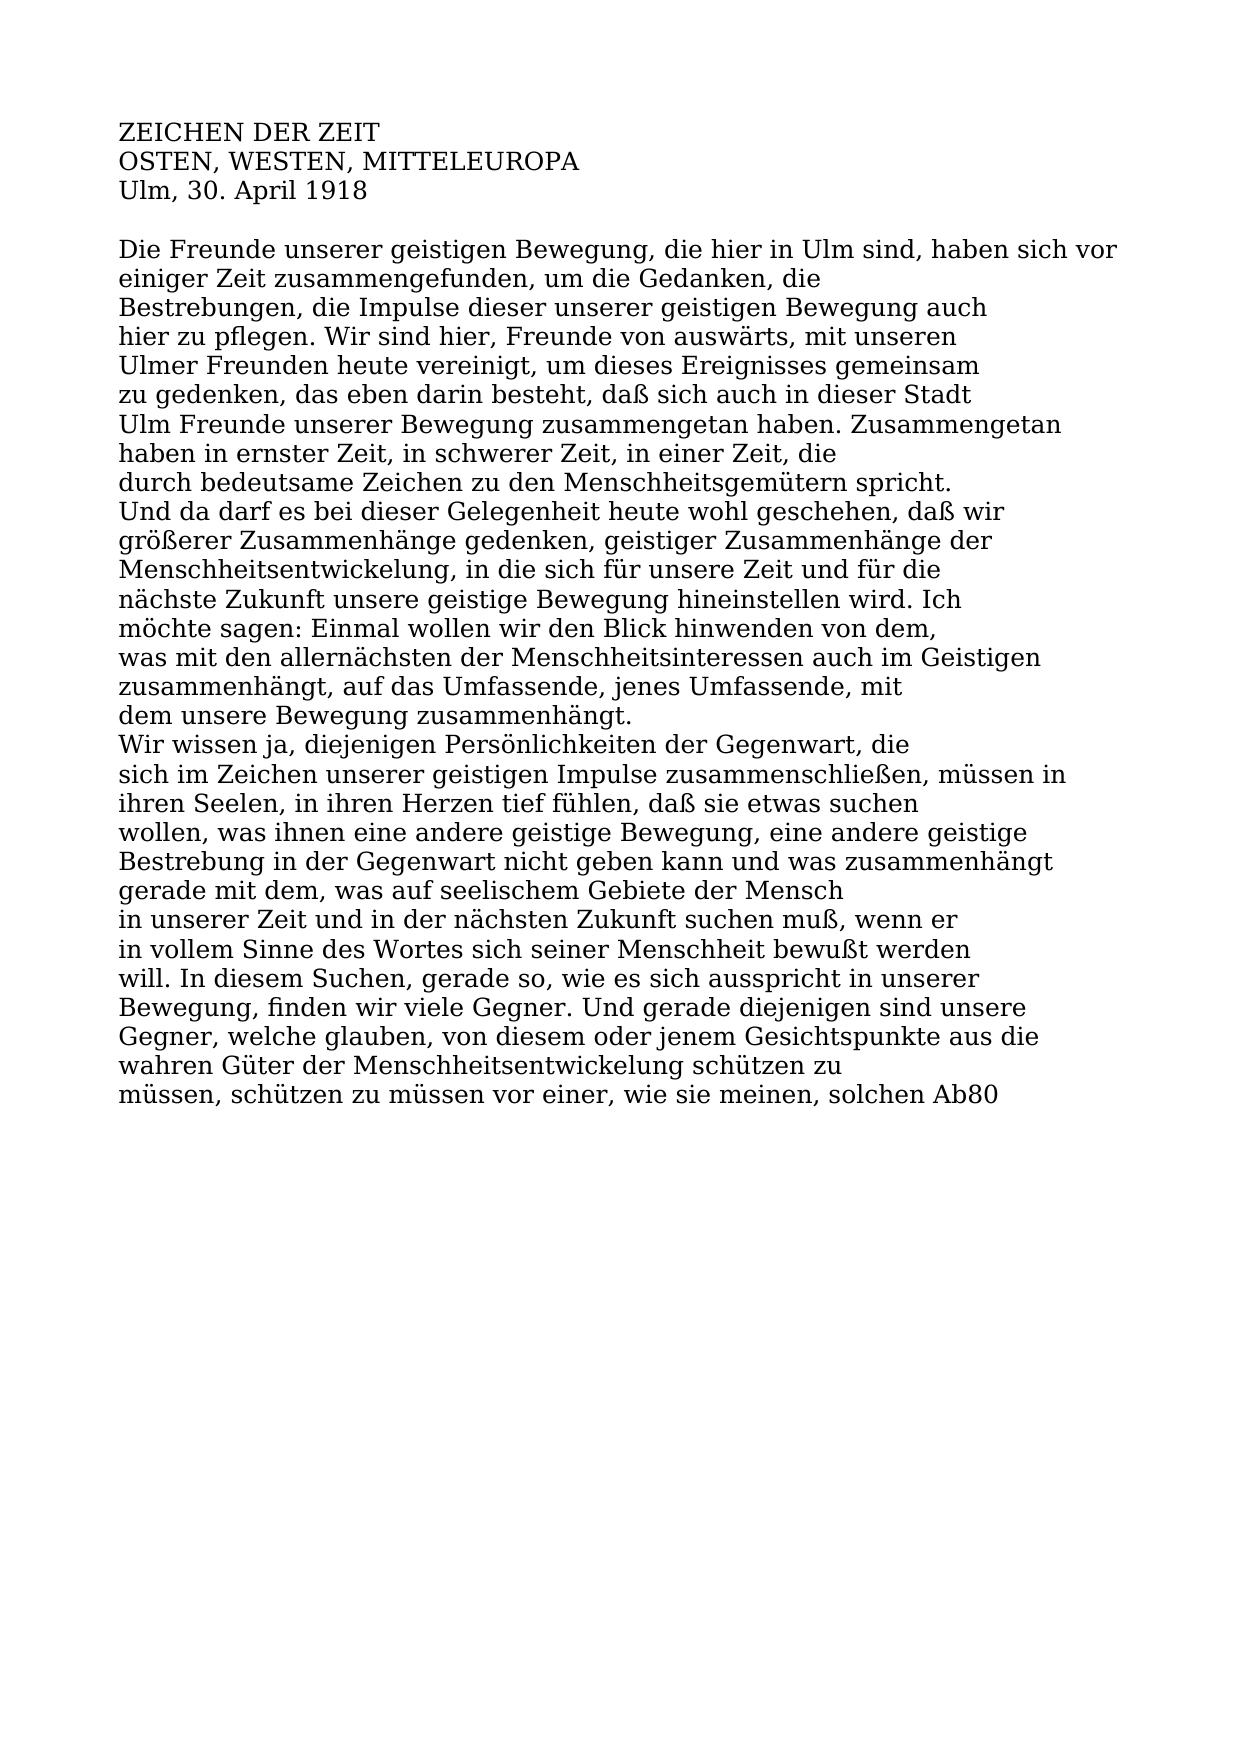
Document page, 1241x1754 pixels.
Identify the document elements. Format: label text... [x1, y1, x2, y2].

text was mit den allernächsten der Menschheitsinteressen auch im Geistigen zusammenhängt, auf das Umfassende, jenes Umfassende, mit [118, 643, 1122, 701]
text Bewegung, finden wir viele Gegner. Und gerade diejenigen sind unsere Gegner, welche glauben, von diesem oder jenem Gesichtspunkte aus die wahren Güter der Menschheitsentwickelung schützen zu [118, 993, 1122, 1081]
text will. In diesem Suchen, gerade so, wie es sich ausspricht in unserer [118, 964, 1122, 993]
text dem unsere Bewegung zusammenhängt. [118, 701, 1122, 731]
text durch bedeutsame Zeichen zu den Menschheitsgemütern spricht. [118, 468, 1122, 497]
text müssen, schützen zu müssen vor einer, wie sie meinen, solchen Ab80 [118, 1081, 1122, 1110]
text Bestrebungen, die Impulse dieser unserer geistigen Bewegung auch [118, 293, 1122, 322]
text sich im Zeichen unserer geistigen Impulse zusammenschließen, müssen in ihren Seelen, in ihren Herzen tief fühlen, daß sie etwas suchen [118, 760, 1122, 818]
text in unserer Zeit und in der nächsten Zukunft suchen muß, wenn er [118, 906, 1122, 935]
text wollen, was ihnen eine andere geistige Bewegung, eine andere geistige Bestrebung in der Gegenwart nicht geben kann und was zusammenhängt gerade mit dem, was auf seelischem Gebiete der Mensch [118, 818, 1122, 906]
text möchte sagen: Einmal wollen wir den Blick hinwenden von dem, [118, 614, 1122, 643]
text Menschheitsentwickelung, in die sich für unsere Zeit und für die [118, 556, 1122, 585]
text Wir wissen ja, diejenigen Persönlichkeiten der Gegenwart, die [118, 731, 1122, 760]
text hier zu pflegen. Wir sind hier, Freunde von auswärts, mit unseren [118, 322, 1122, 351]
text nächste Zukunft unsere geistige Bewegung hineinstellen wird. Ich [118, 585, 1122, 614]
text OSTEN, WESTEN, MITTELEUROPA [118, 147, 1122, 176]
text Und da darf es bei dieser Gelegenheit heute wohl geschehen, daß wir [118, 497, 1122, 526]
text Die Freunde unserer geistigen Bewegung, die hier in Ulm sind, haben sich vor einiger Zeit zusammengefunden, um die Gedanken, die [118, 235, 1122, 293]
text zu gedenken, das eben darin besteht, daß sich auch in dieser Stadt [118, 381, 1122, 410]
text Ulm Freunde unserer Bewegung zusammengetan haben. Zusammengetan haben in ernster Zeit, in schwerer Zeit, in einer Zeit, die [118, 410, 1122, 468]
text Ulm, 30. April 1918 [118, 176, 1122, 206]
text ZEICHEN DER ZEIT [118, 118, 1122, 147]
text Ulmer Freunden heute vereinigt, um dieses Ereignisses gemeinsam [118, 351, 1122, 381]
text in vollem Sinne des Wortes sich seiner Menschheit bewußt werden [118, 935, 1122, 964]
text größerer Zusammenhänge gedenken, geistiger Zusammenhänge der [118, 526, 1122, 556]
